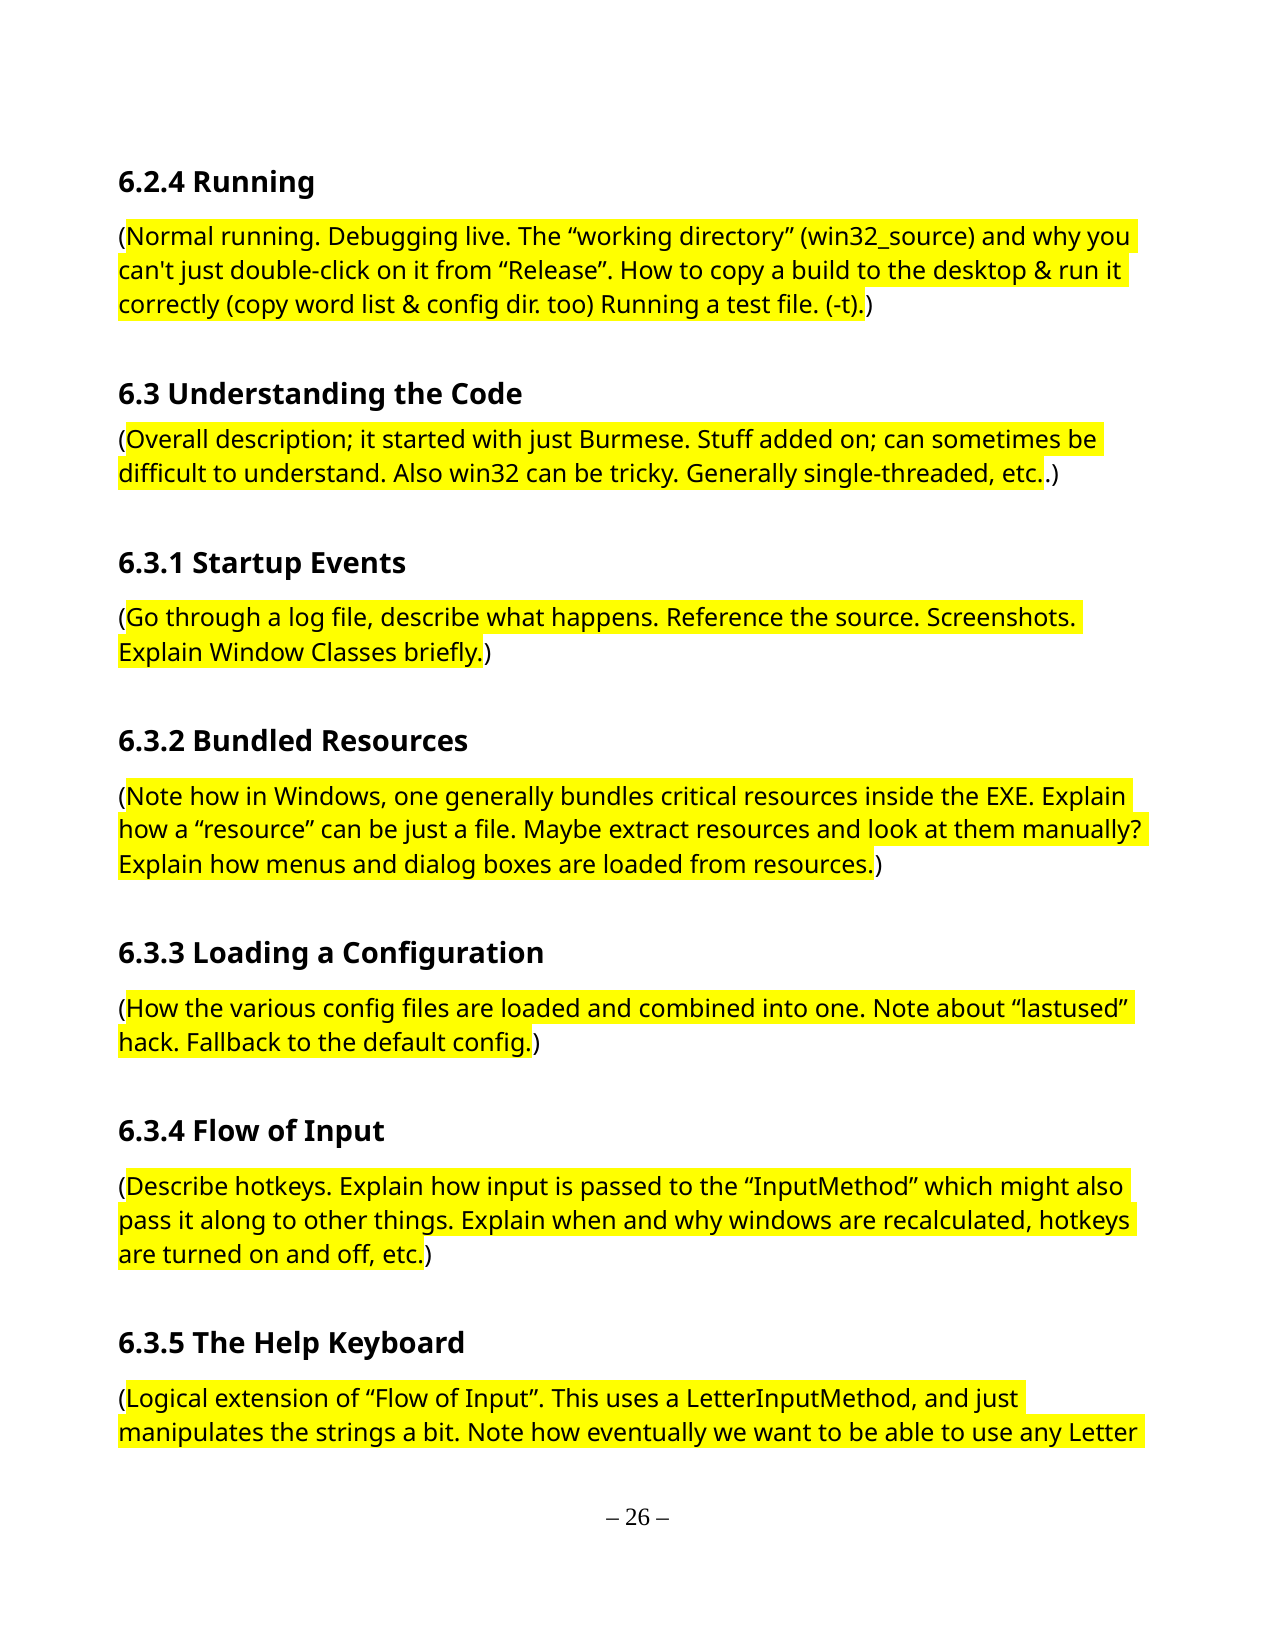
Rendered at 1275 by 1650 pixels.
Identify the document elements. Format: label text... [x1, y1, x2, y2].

text (Normal running. Debugging live. The “working directory” (win32_source) and why you can't just double-click on it from “Release”. How to copy a build to the desktop & run it correctly (copy word list & config dir. too) Running a test file. (-t).) [118, 219, 1157, 321]
subtitle 6.2.4 Running [118, 161, 1157, 201]
text (Note how in Windows, one generally bundles critical resources inside the EXE. Explain how a “resource” can be just a file. Maybe extract resources and look at them manually? Explain how menus and dialog boxes are loaded from resources.) [118, 778, 1157, 880]
text (Logical extension of “Flow of Input”. This uses a LetterInputMethod, and just manipulates the strings a bit. Note how eventually we want to be able to use any Letter [118, 1380, 1157, 1448]
subtitle 6.3 Understanding the Code [118, 373, 1157, 413]
text (Overall description; it started with just Burmese. Stuff added on; can sometimes be difficult to understand. Also win32 can be tricky. Generally single-threaded, etc..) [118, 422, 1157, 490]
text (Go through a log file, describe what happens. Reference the source. Screenshots. Explain Window Classes briefly.) [118, 600, 1157, 668]
subtitle 6.3.1 Startup Events [118, 542, 1157, 582]
subtitle 6.3.2 Bundled Resources [118, 720, 1157, 760]
text (Describe hotkeys. Explain how input is passed to the “InputMethod” which might also pass it along to other things. Explain when and why windows are recalculated, hotkeys are turned on and off, etc.) [118, 1168, 1157, 1270]
subtitle 6.3.5 The Help Keyboard [118, 1323, 1157, 1362]
subtitle 6.3.3 Loading a Configuration [118, 932, 1157, 972]
subtitle 6.3.4 Flow of Input [118, 1111, 1157, 1150]
text (How the various config files are loaded and combined into one. Note about “lastused” hack. Fallback to the default config.) [118, 990, 1157, 1058]
